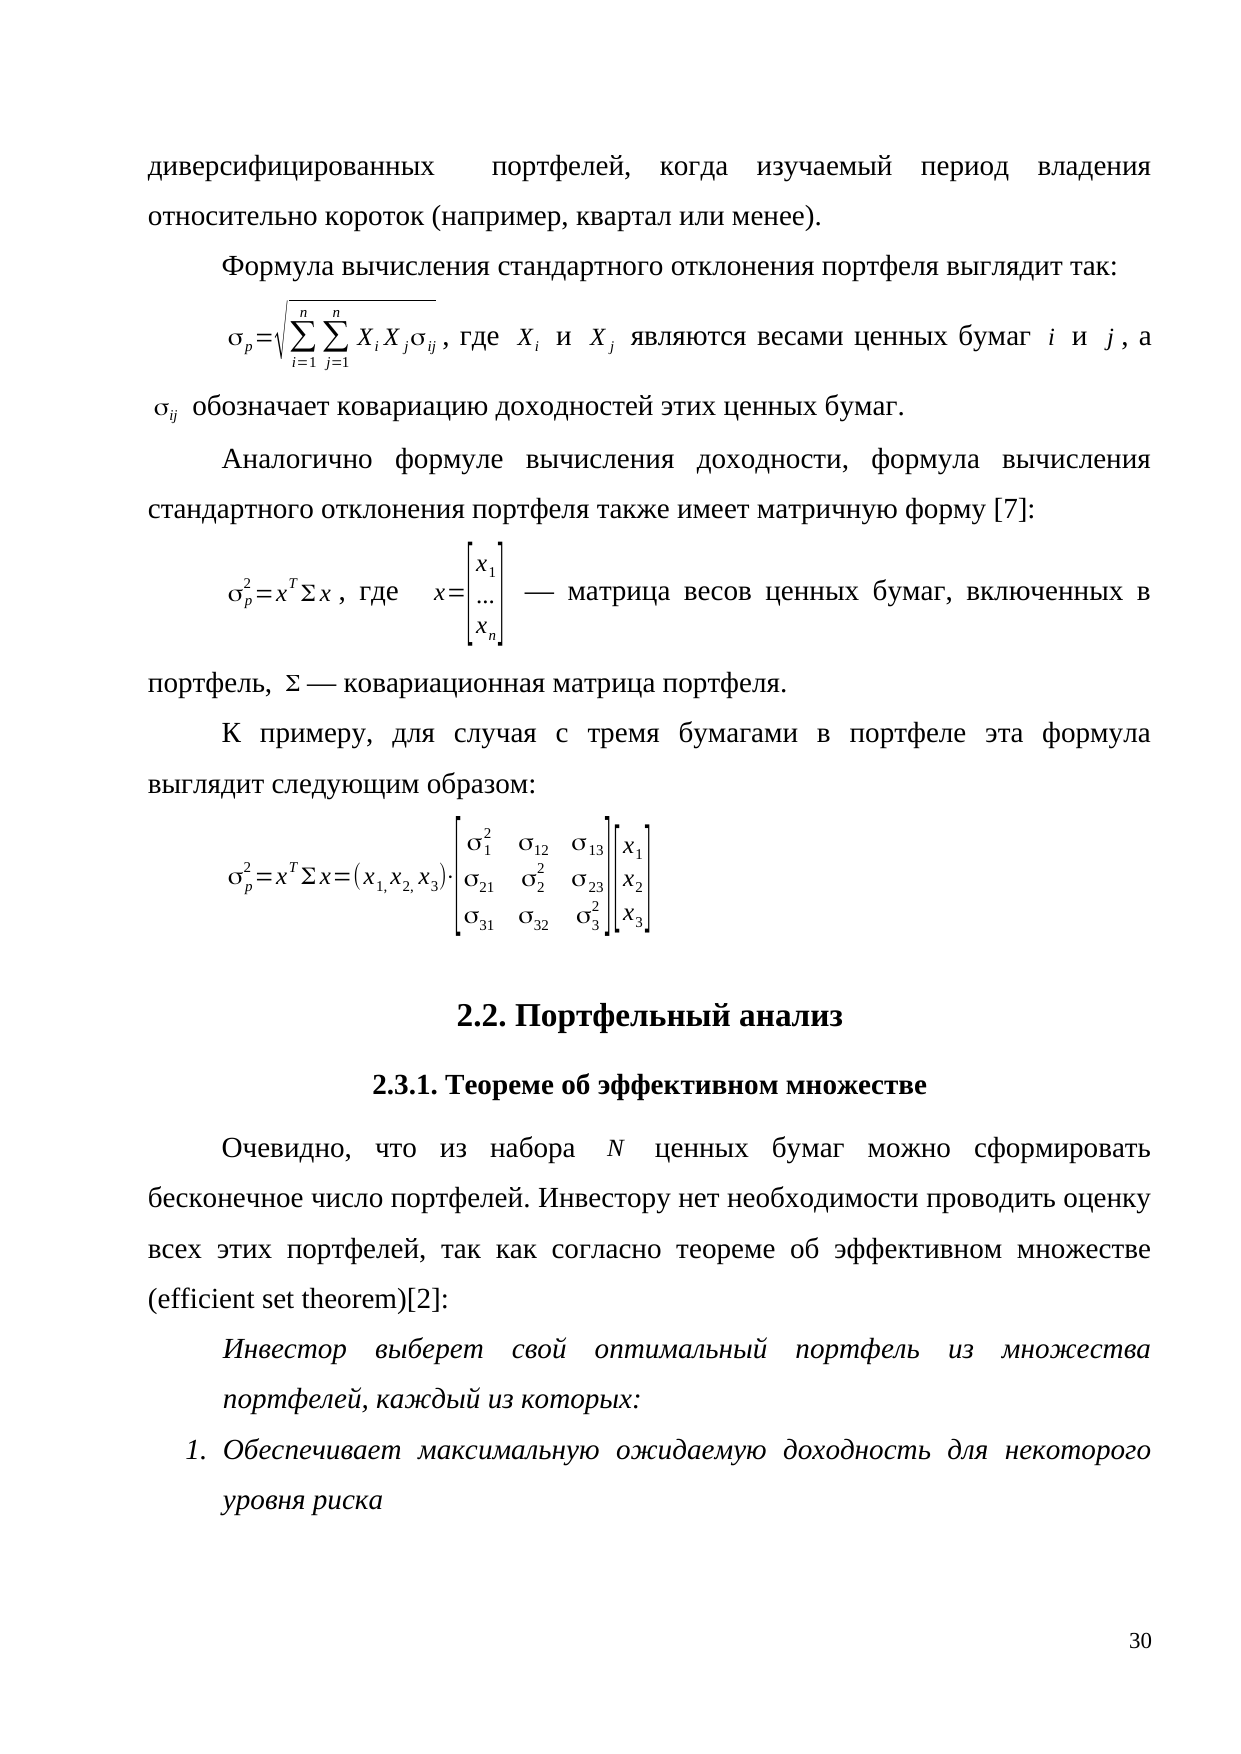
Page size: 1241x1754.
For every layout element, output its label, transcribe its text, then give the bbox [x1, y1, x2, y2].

text Аналогично формуле вычисления доходности, формула вычисления стандартного отклонения портфеля также имеет матричную форму [7]: [148, 441, 1152, 525]
text Формула вычисления стандартного отклонения портфеля выглядит так: [148, 248, 1152, 282]
text Очевидно, что из набора ценных бумаг можно сформировать бесконечное число портфелей. Инвестору нет необходимости проводить оценку всех этих портфелей, так как согласно теореме об эффективном множестве (efficient set theorem)[2]: [148, 1130, 1152, 1314]
subtitle 2.3.1. Теореме об эффективном множестве [148, 1067, 1152, 1101]
text , где и являются весами ценных бумаг и , а обозначает ковариацию доходностей этих ценных бумаг. [148, 299, 1152, 424]
list Обеспечивает максимальную ожидаемую доходность для некоторого уровня риска [185, 1432, 1152, 1516]
text Инвестор выберет свой оптимальный портфель из множества портфелей, каждый из которых: [223, 1331, 1152, 1415]
text , где — матрица весов ценных бумаг, включенных в портфель, — ковариационная матрица портфеля. [148, 542, 1152, 699]
subtitle 2.2. Портфельный анализ [148, 995, 1152, 1033]
text диверсифицированных портфелей, когда изучаемый период владения относительно короток (например, квартал или менее). [148, 148, 1152, 232]
text К примеру, для случая с тремя бумагами в портфеле эта формула выглядит следующим образом: [148, 716, 1152, 799]
